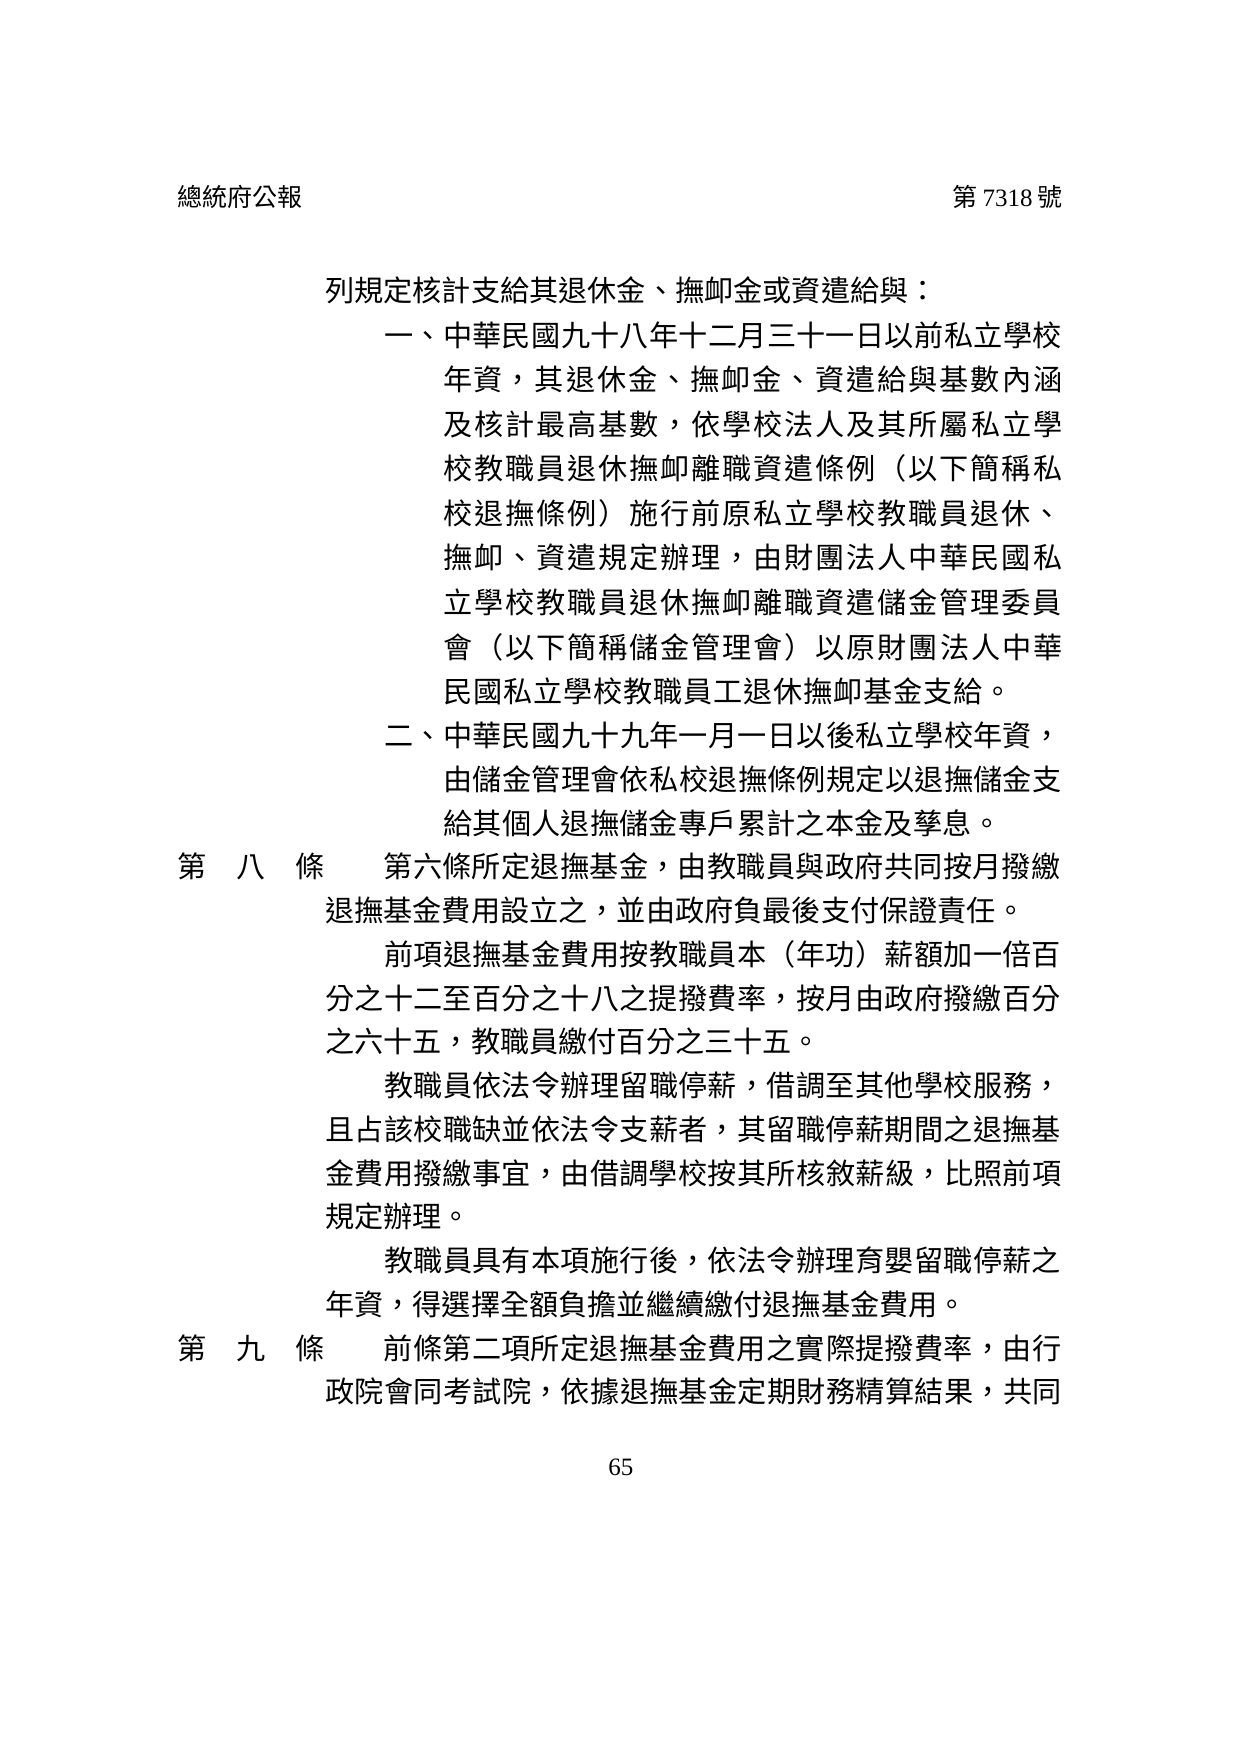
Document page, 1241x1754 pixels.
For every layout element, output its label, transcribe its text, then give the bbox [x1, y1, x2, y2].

text 第 九 條 前條第二項所定退撫基金費用之實際提撥費率，由行政院會同考試院，依據退撫基金定期財務精算結果，共同 [177, 1324, 1064, 1412]
text 教職員依法令辦理留職停薪，借調至其他學校服務，且占該校職缺並依法令支薪者，其留職停薪期間之退撫基金費用撥繳事宜，由借調學校按其所核敘薪級，比照前項規定辦理。 [325, 1062, 1064, 1237]
text 第 八 條 第六條所定退撫基金，由教職員與政府共同按月撥繳退撫基金費用設立之，並由政府負最後支付保證責任。 [177, 843, 1064, 930]
text 二、中華民國九十九年一月一日以後私立學校年資，由儲金管理會依私校退撫條例規定以退撫儲金支給其個人退撫儲金專戶累計之本金及孳息。 [384, 712, 1064, 843]
text 前項退撫基金費用按教職員本（年功）薪額加一倍百分之十二至百分之十八之提撥費率，按月由政府撥繳百分之六十五，教職員繳付百分之三十五。 [325, 930, 1064, 1062]
text 一、中華民國九十八年十二月三十一日以前私立學校年資，其退休金、撫卹金、資遣給與基數內涵及核計最高基數，依學校法人及其所屬私立學校教職員退休撫卹離職資遣條例（以下簡稱私校退撫條例）施行前原私立學校教職員退休、撫卹、資遣規定辦理，由財團法人中華民國私立學校教職員退休撫卹離職資遣儲金管理委員會（以下簡稱儲金管理會）以原財團法人中華民國私立學校教職員工退休撫卹基金支給。 [384, 310, 1064, 712]
text 列規定核計支給其退休金、撫卹金或資遣給與： [177, 266, 1064, 310]
text 教職員具有本項施行後，依法令辦理育嬰留職停薪之年資，得選擇全額負擔並繼續繳付退撫基金費用。 [325, 1237, 1064, 1324]
